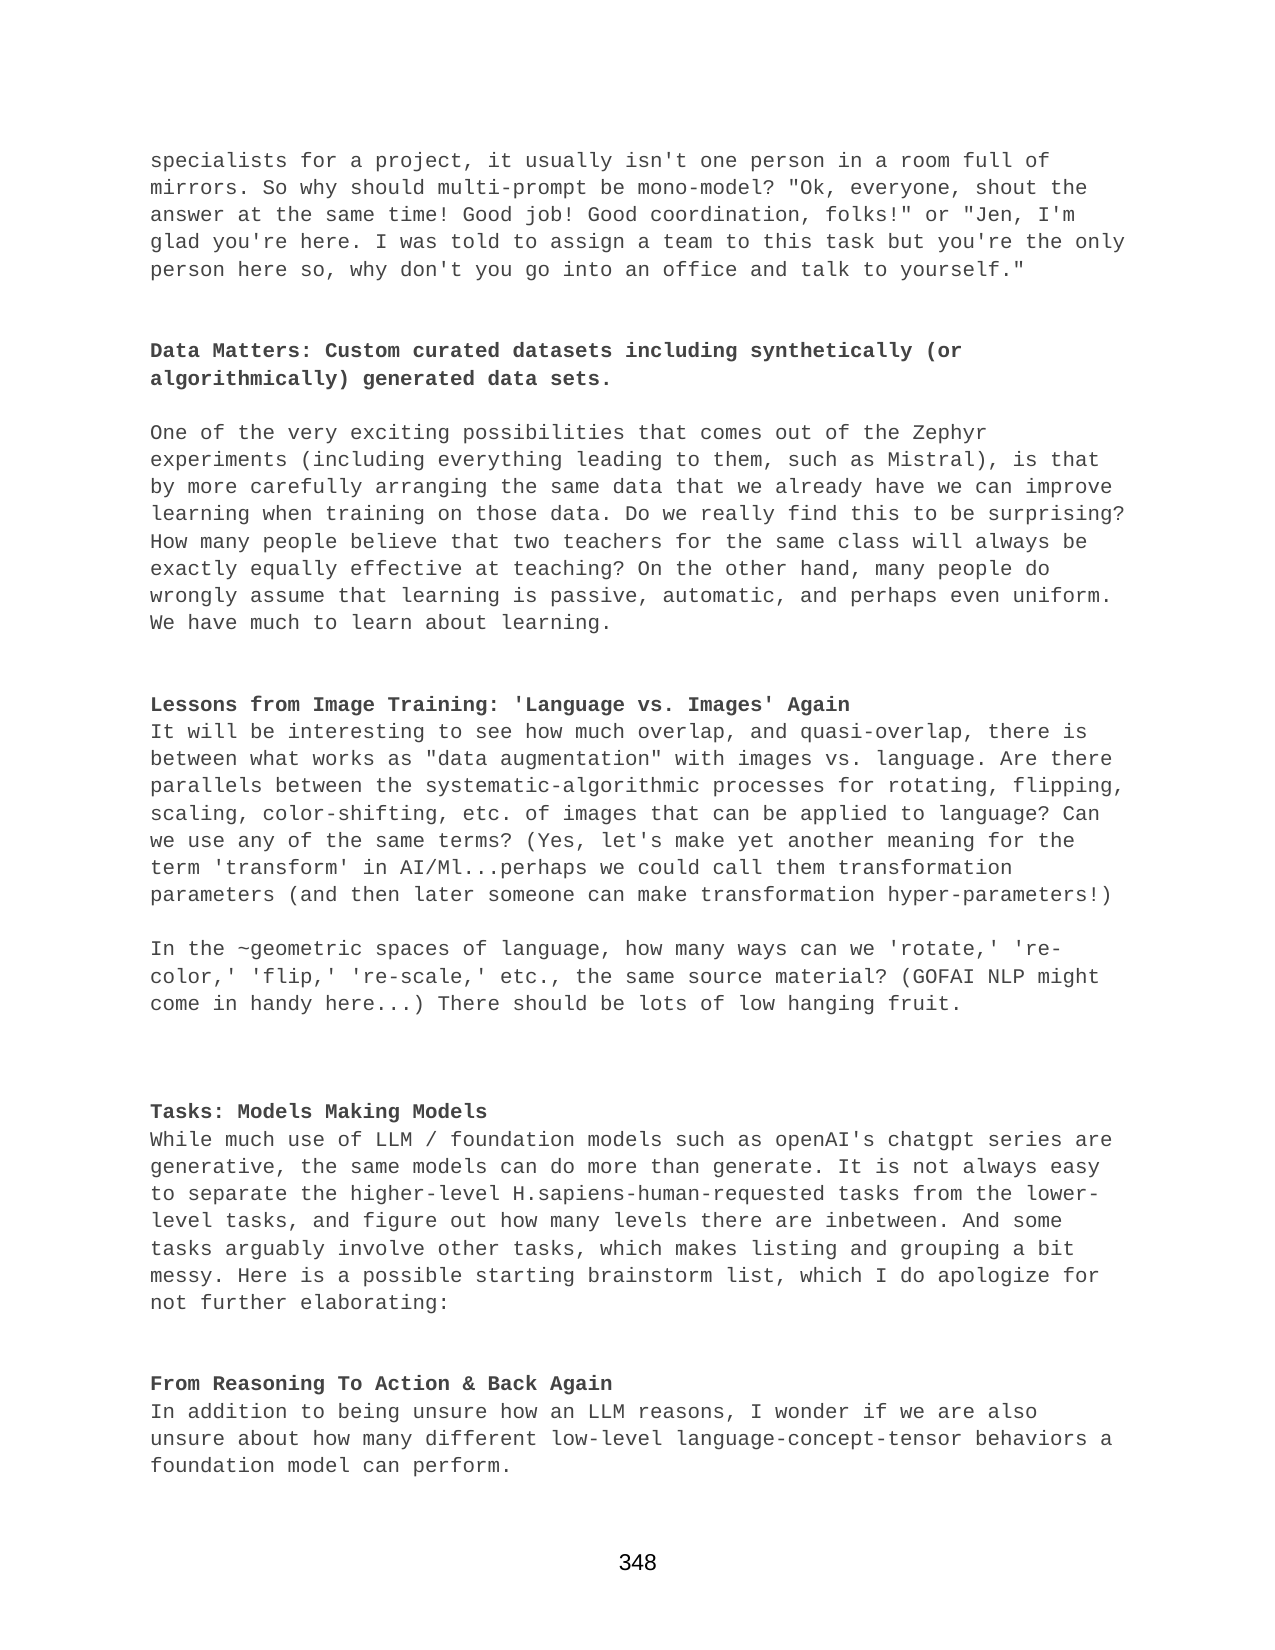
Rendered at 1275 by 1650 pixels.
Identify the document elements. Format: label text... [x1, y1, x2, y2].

text Tasks: Models Making Models [150, 1102, 1125, 1125]
text It will be interesting to see how much overlap, and quasi-overlap, there is [150, 721, 1125, 744]
text From Reasoning To Action & Back Again [150, 1373, 1125, 1397]
text In addition to being unsure how an LLM reasons, I wonder if we are also [150, 1401, 1125, 1424]
text Data Matters: Custom curated datasets including synthetically (or algorithmically) generated data sets. [150, 340, 1125, 391]
text While much use of LLM / foundation models such as openAI's chatgpt series are generative, the same models can do more than generate. It is not always easy to separate the higher-level H.sapiens-human-requested tasks from the lower-level tasks, and figure out how many levels there are inbetween. And some tasks arguably involve other tasks, which makes listing and grouping a bit messy. Here is a possible starting brainstorm list, which I do apologize for not further elaborating: [150, 1129, 1125, 1316]
text unsure about how many different low-level language-concept-tensor behaviors a foundation model can perform. [150, 1428, 1125, 1479]
text between what works as "data augmentation" with images vs. language. Are there parallels between the systematic-algorithmic processes for rotating, flipping, scaling, color-shifting, etc. of images that can be applied to language? Can we use any of the same terms? (Yes, let's make yet another meaning for the term 'transform' in AI/Ml...perhaps we could call them transformation parameters (and then later someone can make transformation hyper-parameters!) [150, 748, 1125, 908]
text Lessons from Image Training: 'Language vs. Images' Again [150, 694, 1125, 717]
text specialists for a project, it usually isn't one person in a room full of mirrors. So why should multi-prompt be mono-model? "Ok, everyone, shout the answer at the same time! Good job! Good coordination, folks!" or "Jen, I'm glad you're here. I was told to assign a team to this task but you're the only person here so, why don't you go into an office and talk to yourself." [150, 150, 1125, 282]
text In the ~geometric spaces of language, how many ways can we 'rotate,' 're-color,' 'flip,' 're-scale,' etc., the same source material? (GOFAI NLP might come in handy here...) There should be lots of low hanging fruit. [150, 938, 1125, 1016]
text One of the very exciting possibilities that comes out of the Zephyr experiments (including everything leading to them, such as Mistral), is that by more carefully arranging the same data that we already have we can improve learning when training on those data. Do we really find this to be surprising? How many people believe that two teachers for the same class will always be exactly equally effective at teaching? On the other hand, many people do wrongly assume that learning is passive, automatic, and perhaps even uniform. We have much to learn about learning. [150, 422, 1125, 636]
